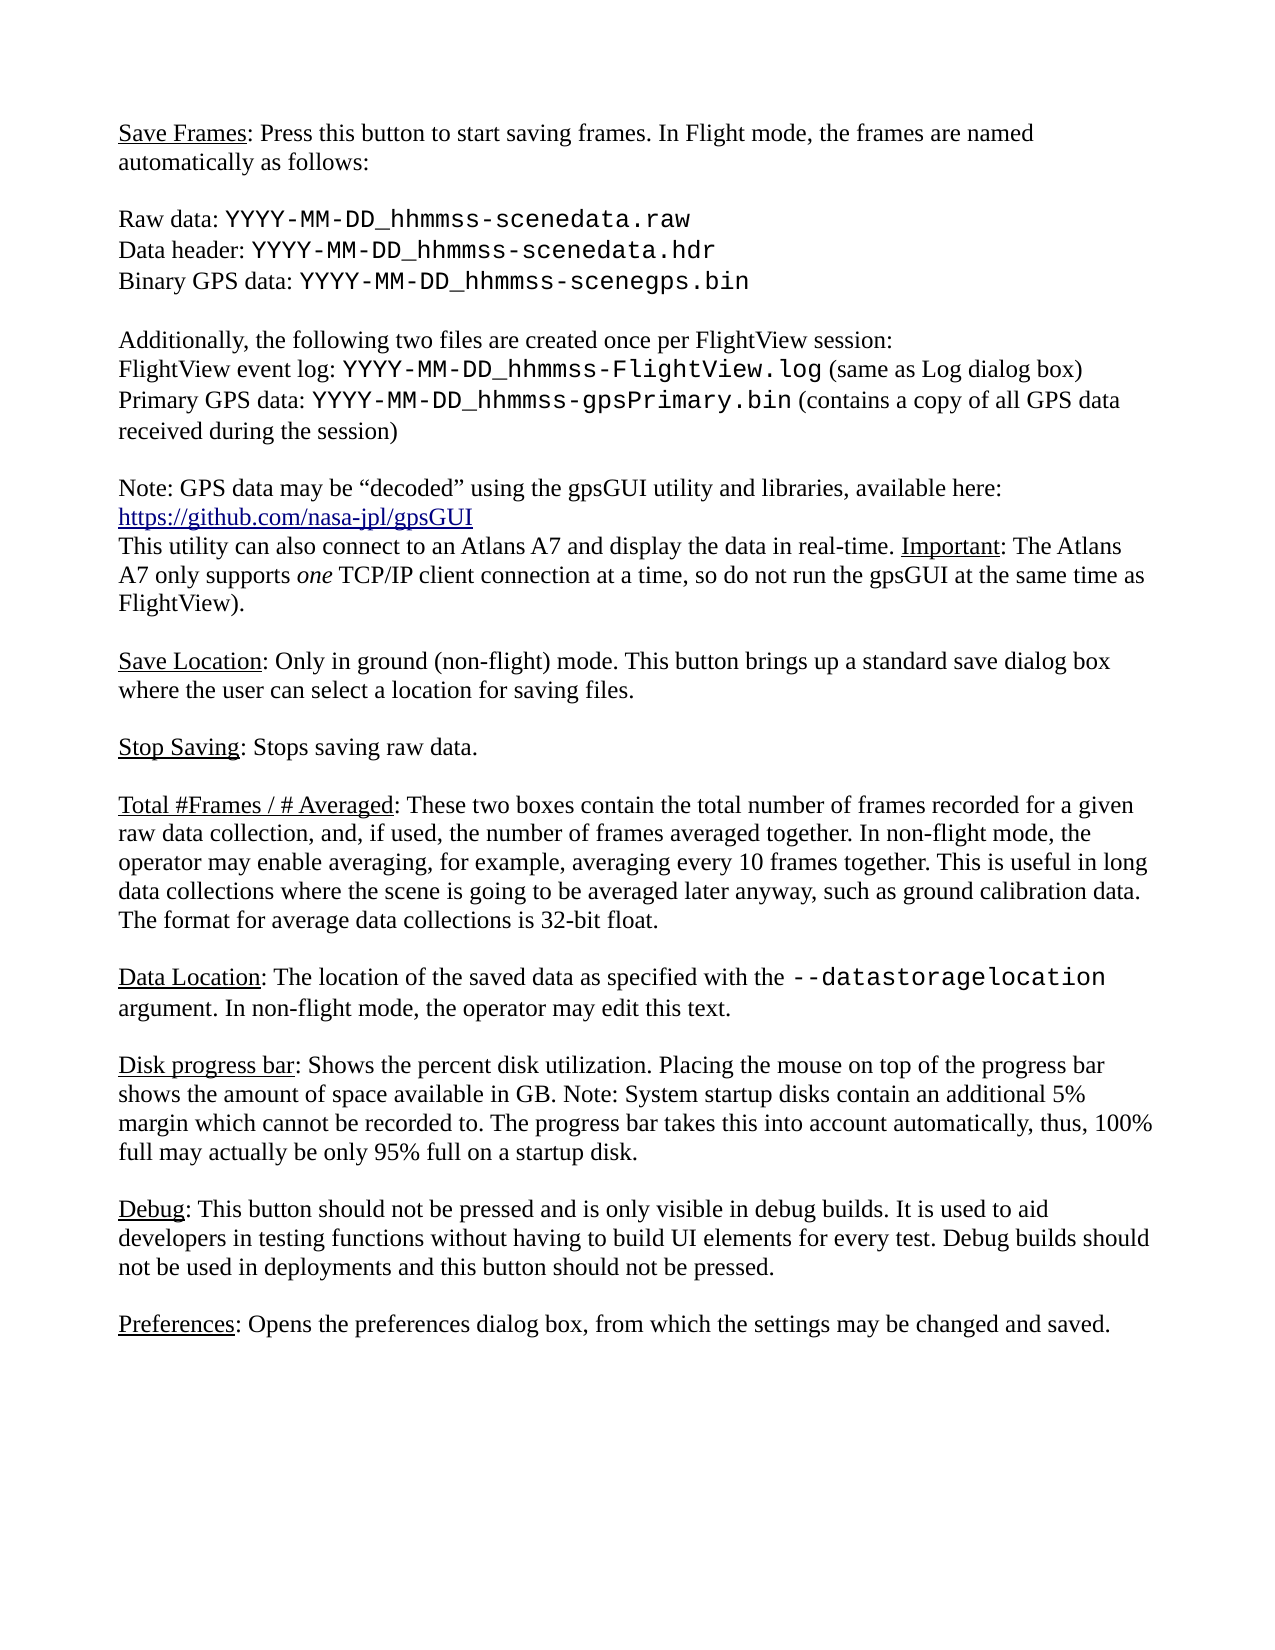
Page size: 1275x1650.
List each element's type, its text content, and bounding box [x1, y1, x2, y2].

text Debug: This button should not be pressed and is only visible in debug builds. It is used to aid developers in testing functions without having to build UI elements for every test. Debug builds should not be used in deployments and this button should not be pressed. [118, 1194, 1157, 1281]
text Save Frames: Press this button to start saving frames. In Flight mode, the frames are named automatically as follows: [118, 118, 1157, 176]
text This utility can also connect to an Atlans A7 and display the data in real-time. Important: The Atlans A7 only supports one TCP/IP client connection at a time, so do not run the gpsGUI at the same time as FlightView). [118, 531, 1157, 617]
text Save Location: Only in ground (non-flight) mode. This button brings up a standard save dialog box where the user can select a location for saving files. [118, 646, 1157, 703]
text Data header: YYYY-MM-DD_hhmmss-scenedata.hdr [118, 235, 1157, 266]
text Stop Saving: Stops saving raw data. [118, 732, 1157, 761]
text Additionally, the following two files are created once per FlightView session: [118, 326, 1157, 354]
text Data Location: The location of the saved data as specified with the --datastoragelocation argument. In non-flight mode, the operator may edit this text. [118, 962, 1157, 1022]
text FlightView event log: YYYY-MM-DD_hhmmss-FlightView.log (same as Log dialog box) [118, 354, 1157, 385]
text Total #Frames / # Averaged: These two boxes contain the total number of frames recorded for a given raw data collection, and, if used, the number of frames averaged together. In non-flight mode, the operator may enable averaging, for example, averaging every 10 frames together. This is useful in long data collections where the scene is going to be averaged later anyway, such as ground calibration data. The format for average data collections is 32-bit float. [118, 790, 1157, 933]
text Binary GPS data: YYYY-MM-DD_hhmmss-scenegps.bin [118, 266, 1157, 297]
text Preferences: Opens the preferences dialog box, from which the settings may be changed and saved. [118, 1309, 1157, 1338]
text https://github.com/nasa-jpl/gpsGUI [118, 502, 1157, 531]
text Primary GPS data: YYYY-MM-DD_hhmmss-gpsPrimary.bin (contains a copy of all GPS data received during the session) [118, 385, 1157, 445]
text Note: GPS data may be “decoded” using the gpsGUI utility and libraries, available here: [118, 473, 1157, 502]
text Disk progress bar: Shows the percent disk utilization. Placing the mouse on top of the progress bar shows the amount of space available in GB. Note: System startup disks contain an additional 5% margin which cannot be recorded to. The progress bar takes this into account automatically, thus, 100% full may actually be only 95% full on a startup disk. [118, 1051, 1157, 1166]
text Raw data: YYYY-MM-DD_hhmmss-scenedata.raw [118, 204, 1157, 235]
